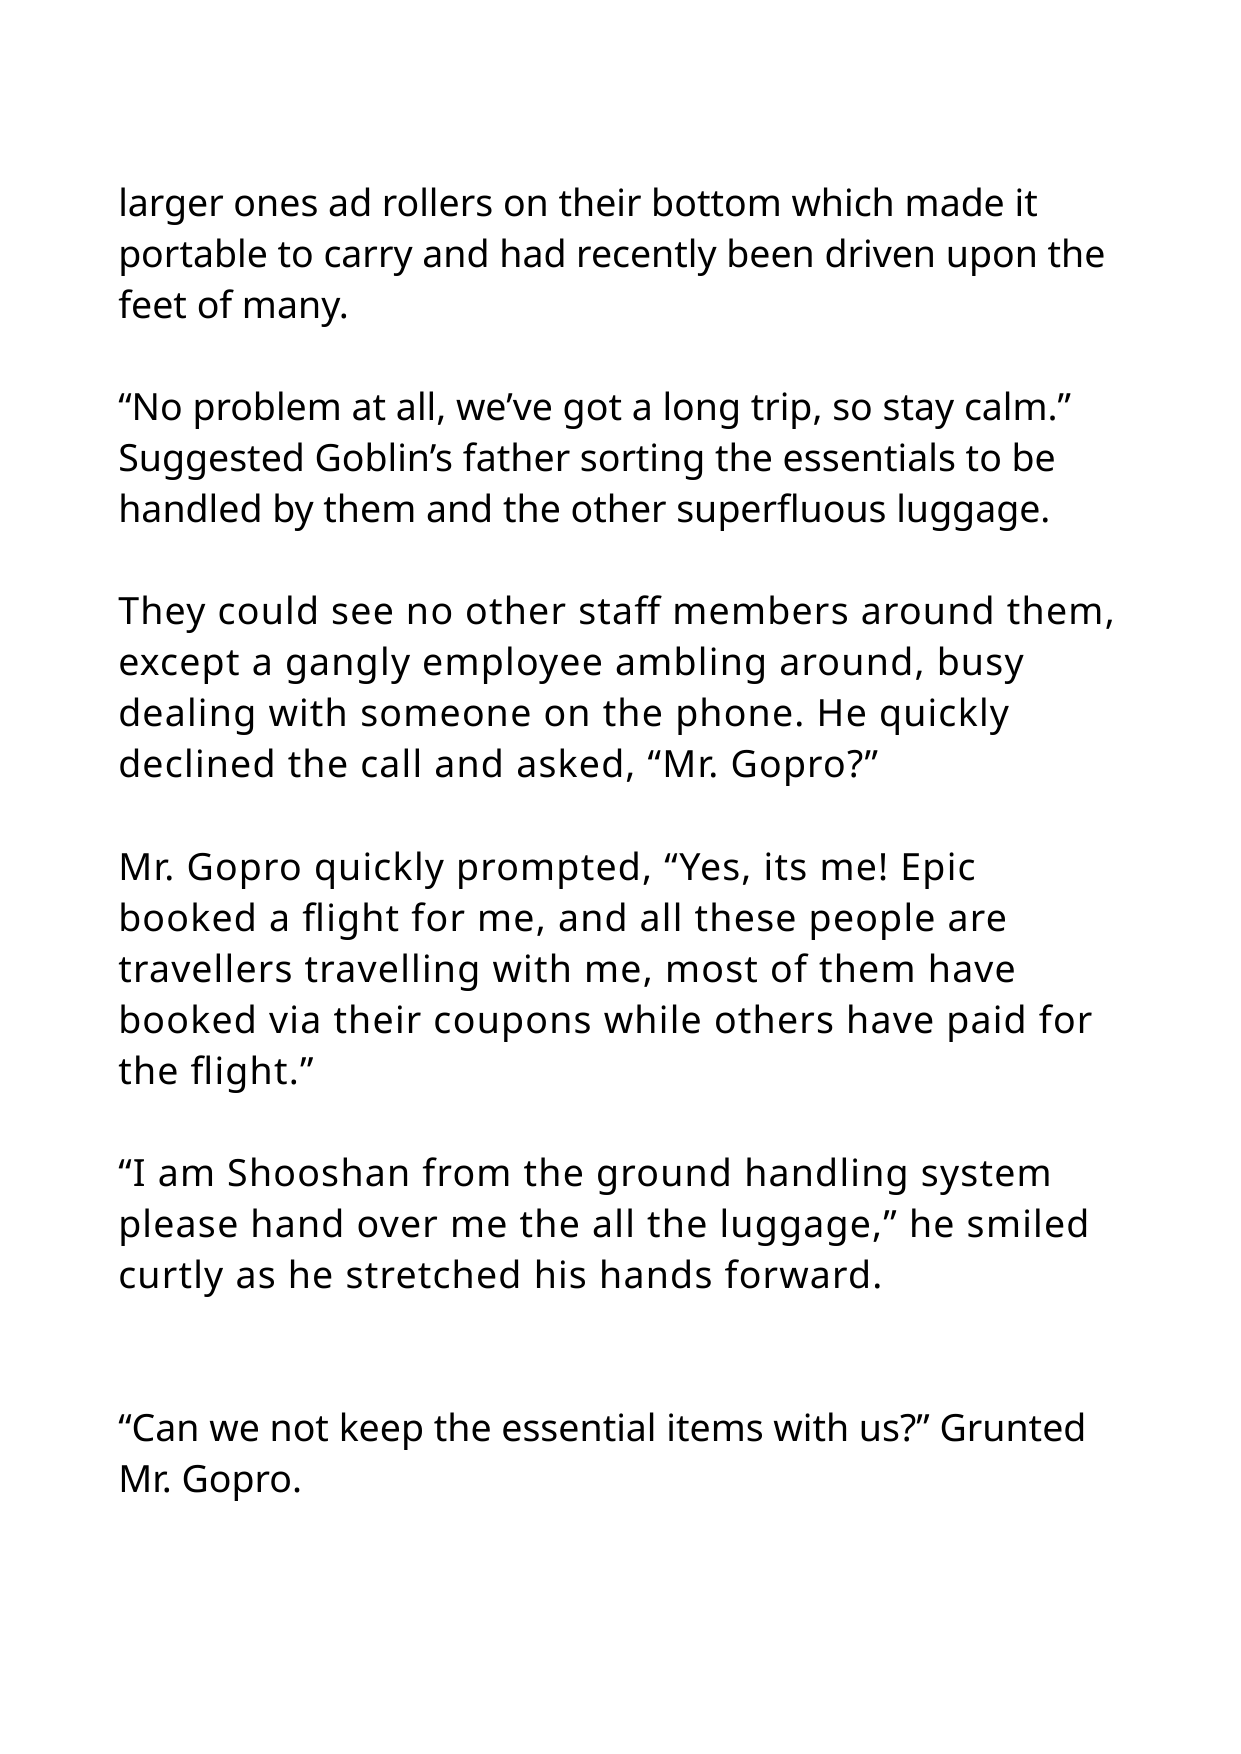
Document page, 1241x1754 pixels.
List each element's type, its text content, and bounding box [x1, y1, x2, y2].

text larger ones ad rollers on their bottom which made it portable to carry and had recently been driven upon the feet of many. [118, 176, 1122, 329]
text They could see no other staff members around them, except a gangly employee ambling around, busy dealing with someone on the phone. He quickly declined the call and asked, “Mr. Gopro?” [118, 585, 1122, 789]
text Mr. Gopro quickly prompted, “Yes, its me! Epic booked a flight for me, and all these people are travellers travelling with me, most of them have booked via their coupons while others have paid for the flight.” [118, 840, 1122, 1095]
text “I am Shooshan from the ground handling system please hand over me the all the luggage,” he smiled curtly as he stretched his hands forward. [118, 1146, 1122, 1299]
text “Can we not keep the essential items with us?” Grunted Mr. Gopro. [118, 1401, 1122, 1503]
text “No problem at all, we’ve got a long trip, so stay calm.” Suggested Goblin’s father sorting the essentials to be handled by them and the other superfluous luggage. [118, 381, 1122, 534]
